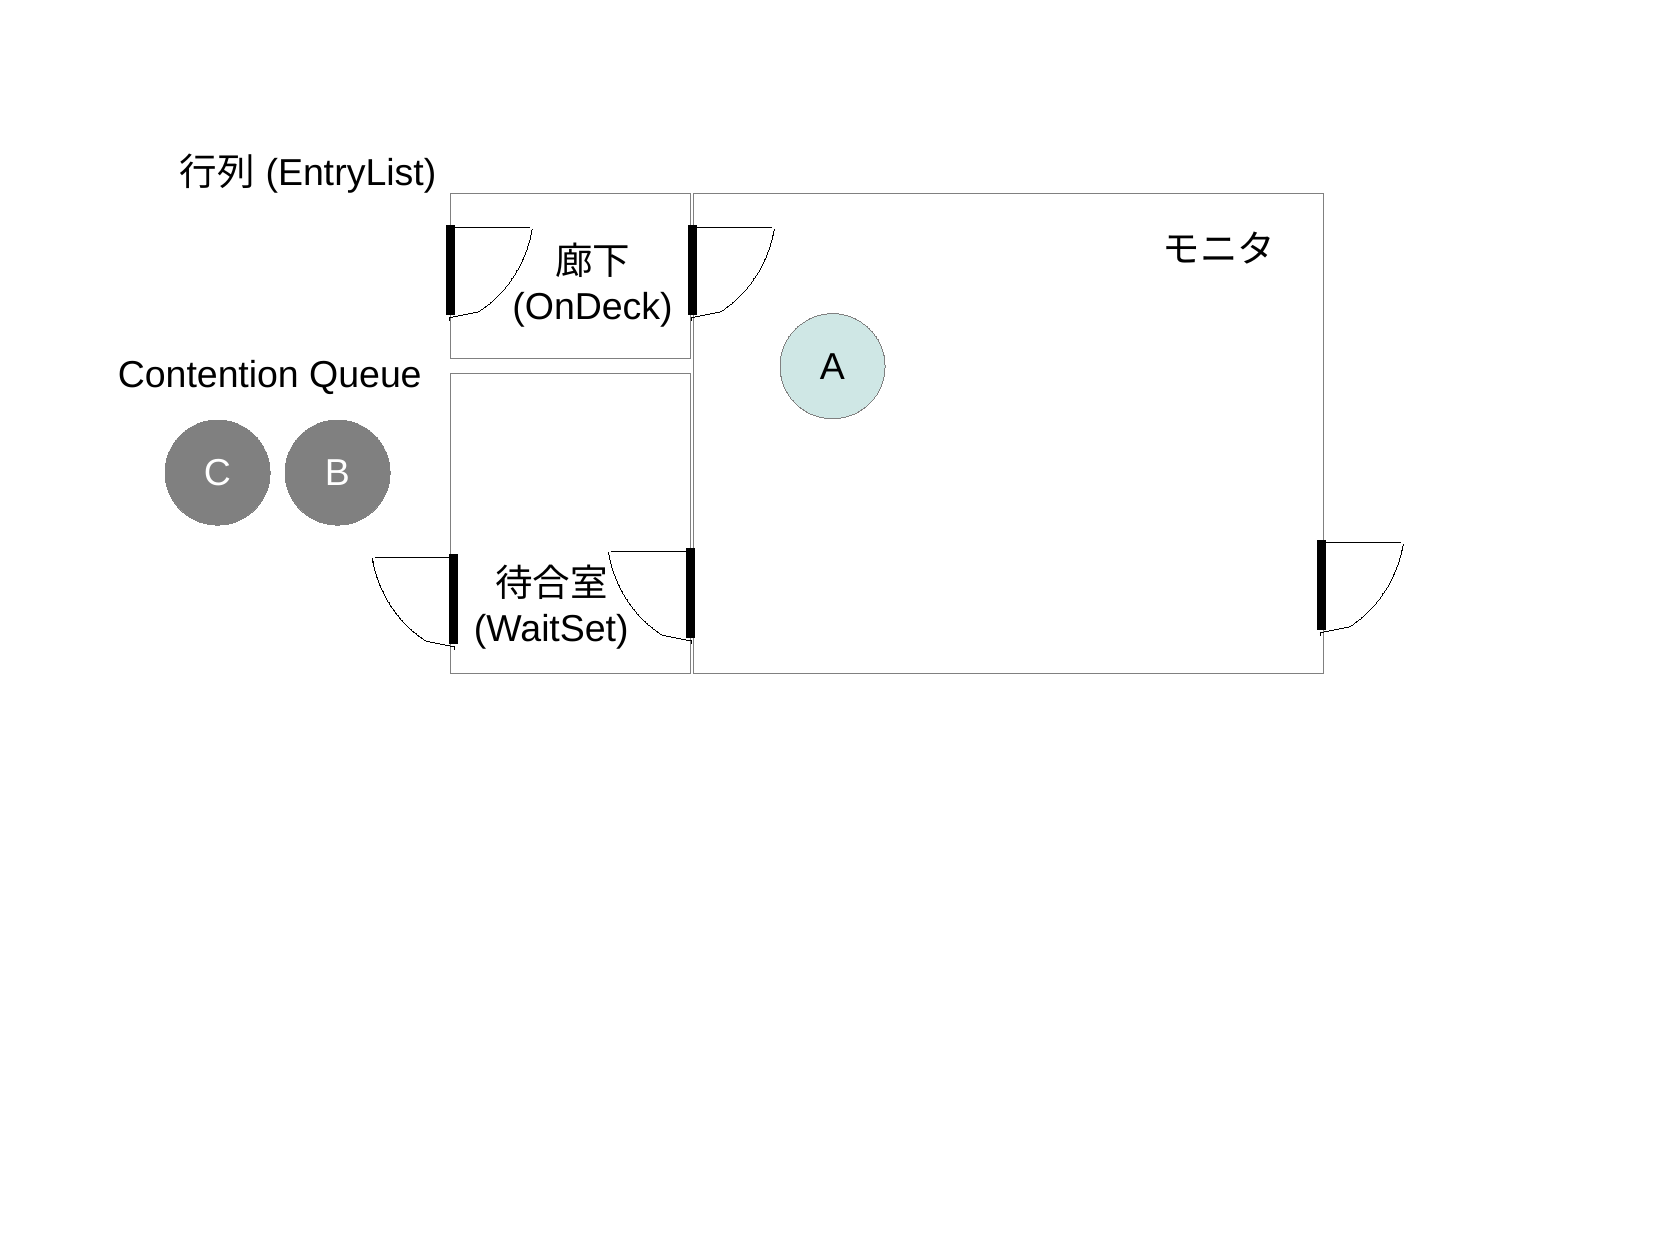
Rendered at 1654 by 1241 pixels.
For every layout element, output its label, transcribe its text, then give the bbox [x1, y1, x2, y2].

text_box Contention Queue [103, 346, 437, 404]
text_box 廊下 (OnDeck) [497, 223, 688, 325]
text_box A [780, 313, 886, 419]
text_box 行列(EntryList) [165, 135, 450, 194]
text_box 待合室 (WaitSet) [459, 545, 644, 647]
text_box モニタ [1147, 211, 1291, 271]
text_box C [165, 420, 271, 526]
text_box B [285, 420, 391, 526]
